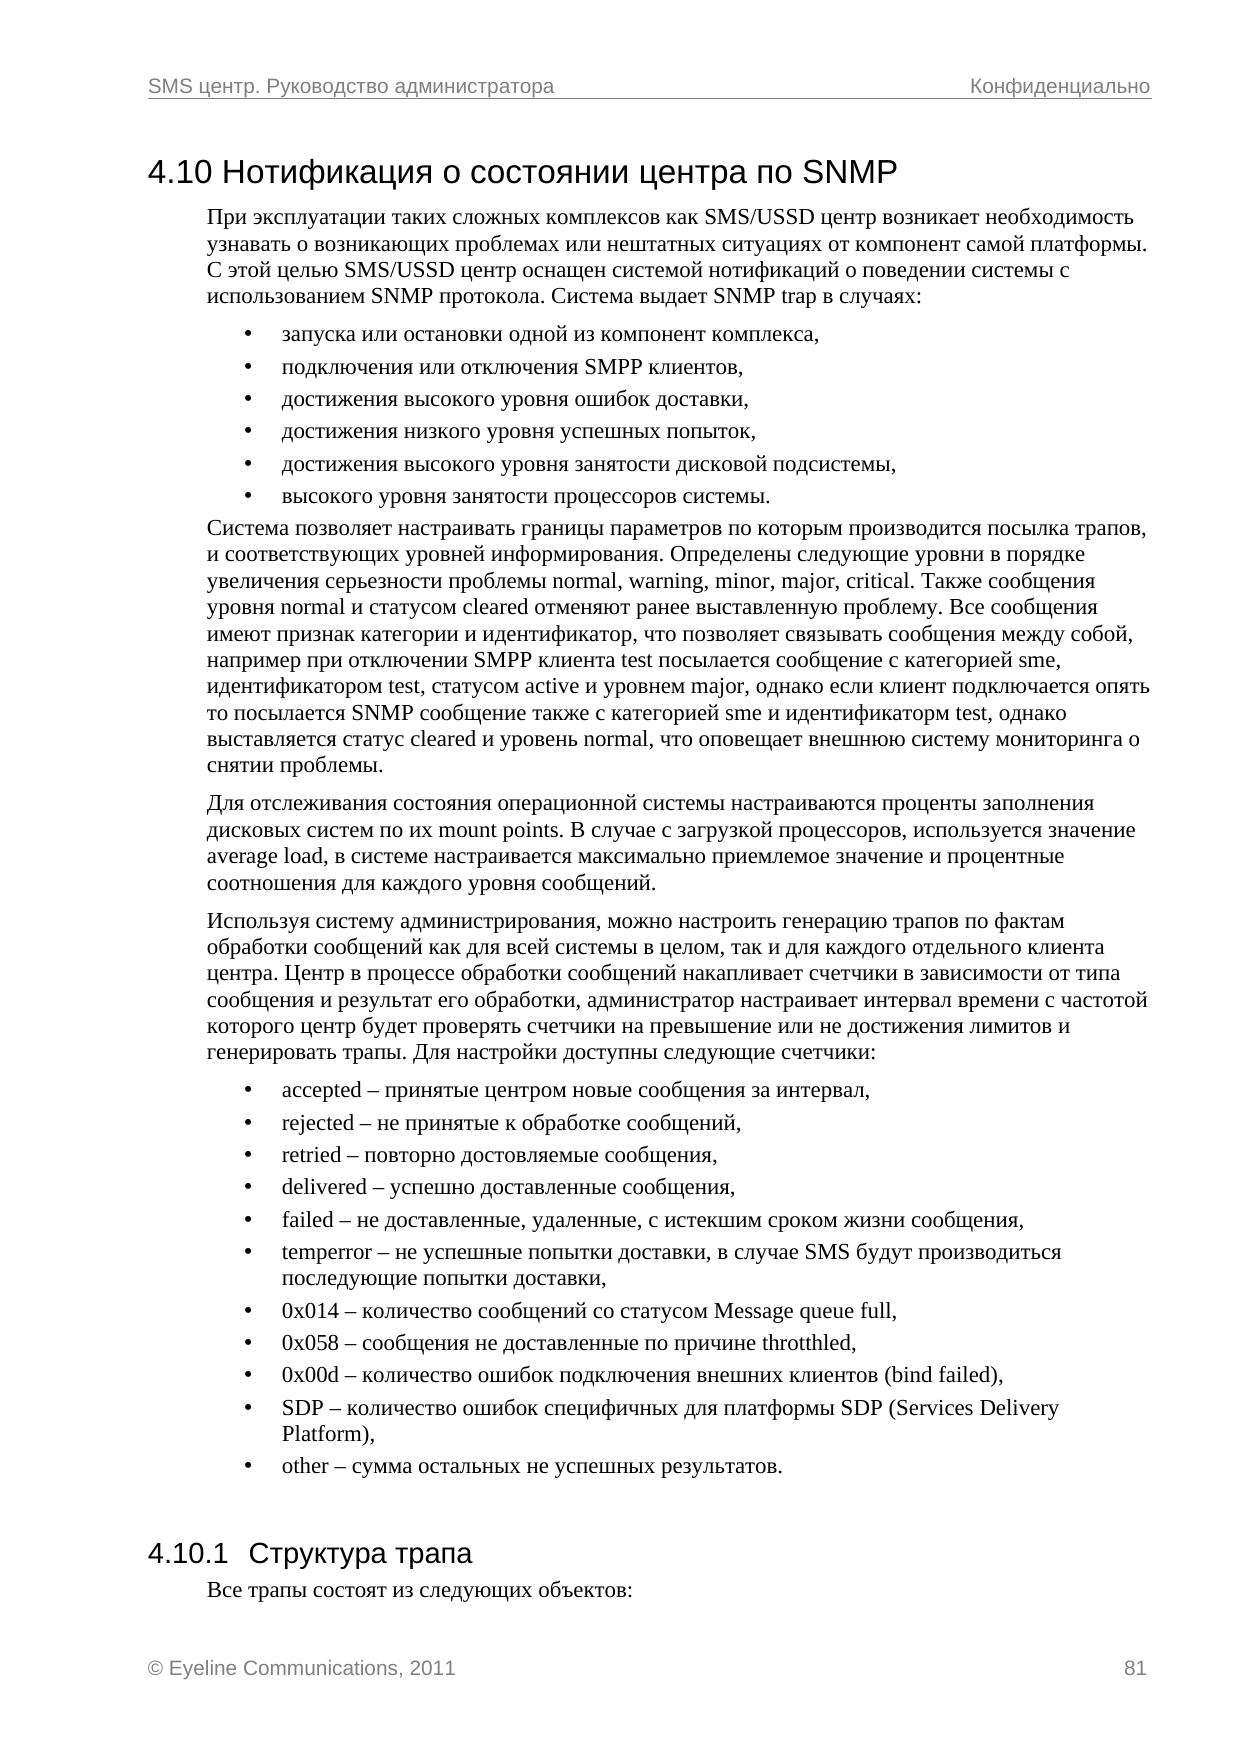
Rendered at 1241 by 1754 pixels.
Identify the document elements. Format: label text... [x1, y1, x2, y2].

list достижения высокого уровня занятости дисковой подсистемы, [244, 449, 1152, 476]
subtitle Нотификация о состоянии центра по SNMP [148, 152, 1152, 191]
list 0x00d – количество ошибок подключения внешних клиентов (bind failed), [244, 1361, 1152, 1388]
subtitle Структура трапа [148, 1536, 1152, 1569]
list retried – повторно достовляемые сообщения, [244, 1141, 1152, 1167]
list запуска или остановки одной из компонент комплекса, [244, 320, 1152, 347]
list 0x058 – сообщения не доставленные по причине throtthled, [244, 1329, 1152, 1355]
list rejected – не принятые к обработке сообщений, [244, 1109, 1152, 1135]
list достижения высокого уровня ошибок доставки, [244, 385, 1152, 411]
list accepted – принятые центром новые сообщения за интервал, [244, 1077, 1152, 1103]
text Все трапы состоят из следующих объектов: [207, 1576, 1152, 1602]
list 0x014 – количество сообщений со статусом Message queue full, [244, 1297, 1152, 1323]
text Для отслеживания состояния операционной системы настраиваются проценты заполнения дисковых систем по их mount points. В случае с загрузкой процессоров, используется значение average load, в системе настраивается максимально приемлемое значение и процентные соотношения для каждого уровня сообщений. [207, 789, 1152, 895]
text Используя систему администрирования, можно настроить генерацию трапов по фактам обработки сообщений как для всей системы в целом, так и для каждого отдельного клиента центра. Центр в процессе обработки сообщений накапливает счетчики в зависимости от типа сообщения и результат его обработки, администратор настраивает интервал времени с частотой которого центр будет проверять счетчики на превышение или не достижения лимитов и генерировать трапы. Для настройки доступны следующие счетчики: [207, 907, 1152, 1065]
list failed – не доставленные, удаленные, с истекшим сроком жизни сообщения, [244, 1206, 1152, 1232]
text При эксплуатации таких сложных комплексов как SMS/USSD центр возникает необходимость узнавать о возникающих проблемах или нештатных ситуациях от компонент самой платформы. С этой целью SMS/USSD центр оснащен системой нотификаций о поведении системы с использованием SNMP протокола. Система выдает SNMP trap в случаях: [207, 203, 1152, 309]
list delivered – успешно доставленные сообщения, [244, 1173, 1152, 1200]
list достижения низкого уровня успешных попыток, [244, 417, 1152, 444]
list подключения или отключения SMPP клиентов, [244, 353, 1152, 379]
text Система позволяет настраивать границы параметров по которым производится посылка трапов, и соответствующих уровней информирования. Определены следующие уровни в порядке увеличения серьезности проблемы normal, warning, minor, major, critical. Также сообщения уровня normal и статусом cleared отменяют ранее выставленную проблему. Все сообщения имеют признак категории и идентификатор, что позволяет связывать сообщения между собой, например при отключении SMPP клиента test посылается сообщение с категорией sme, идентификатором test, статусом active и уровнем major, однако если клиент подключается опять то посылается SNMP сообщение также с категорией sme и идентификаторм test, однако выставляется статус cleared и уровень normal, что оповещает внешнюю систему мониторинга о снятии проблемы. [207, 514, 1152, 778]
list temperror – не успешные попытки доставки, в случае SMS будут производиться последующие попытки доставки, [244, 1238, 1152, 1291]
list высокого уровня занятости процессоров системы. [244, 482, 1152, 508]
list SDP – количество ошибок специфичных для платформы SDP (Services Delivery Platform), [244, 1393, 1152, 1446]
list other – сумма остальных не успешных результатов. [244, 1452, 1152, 1478]
